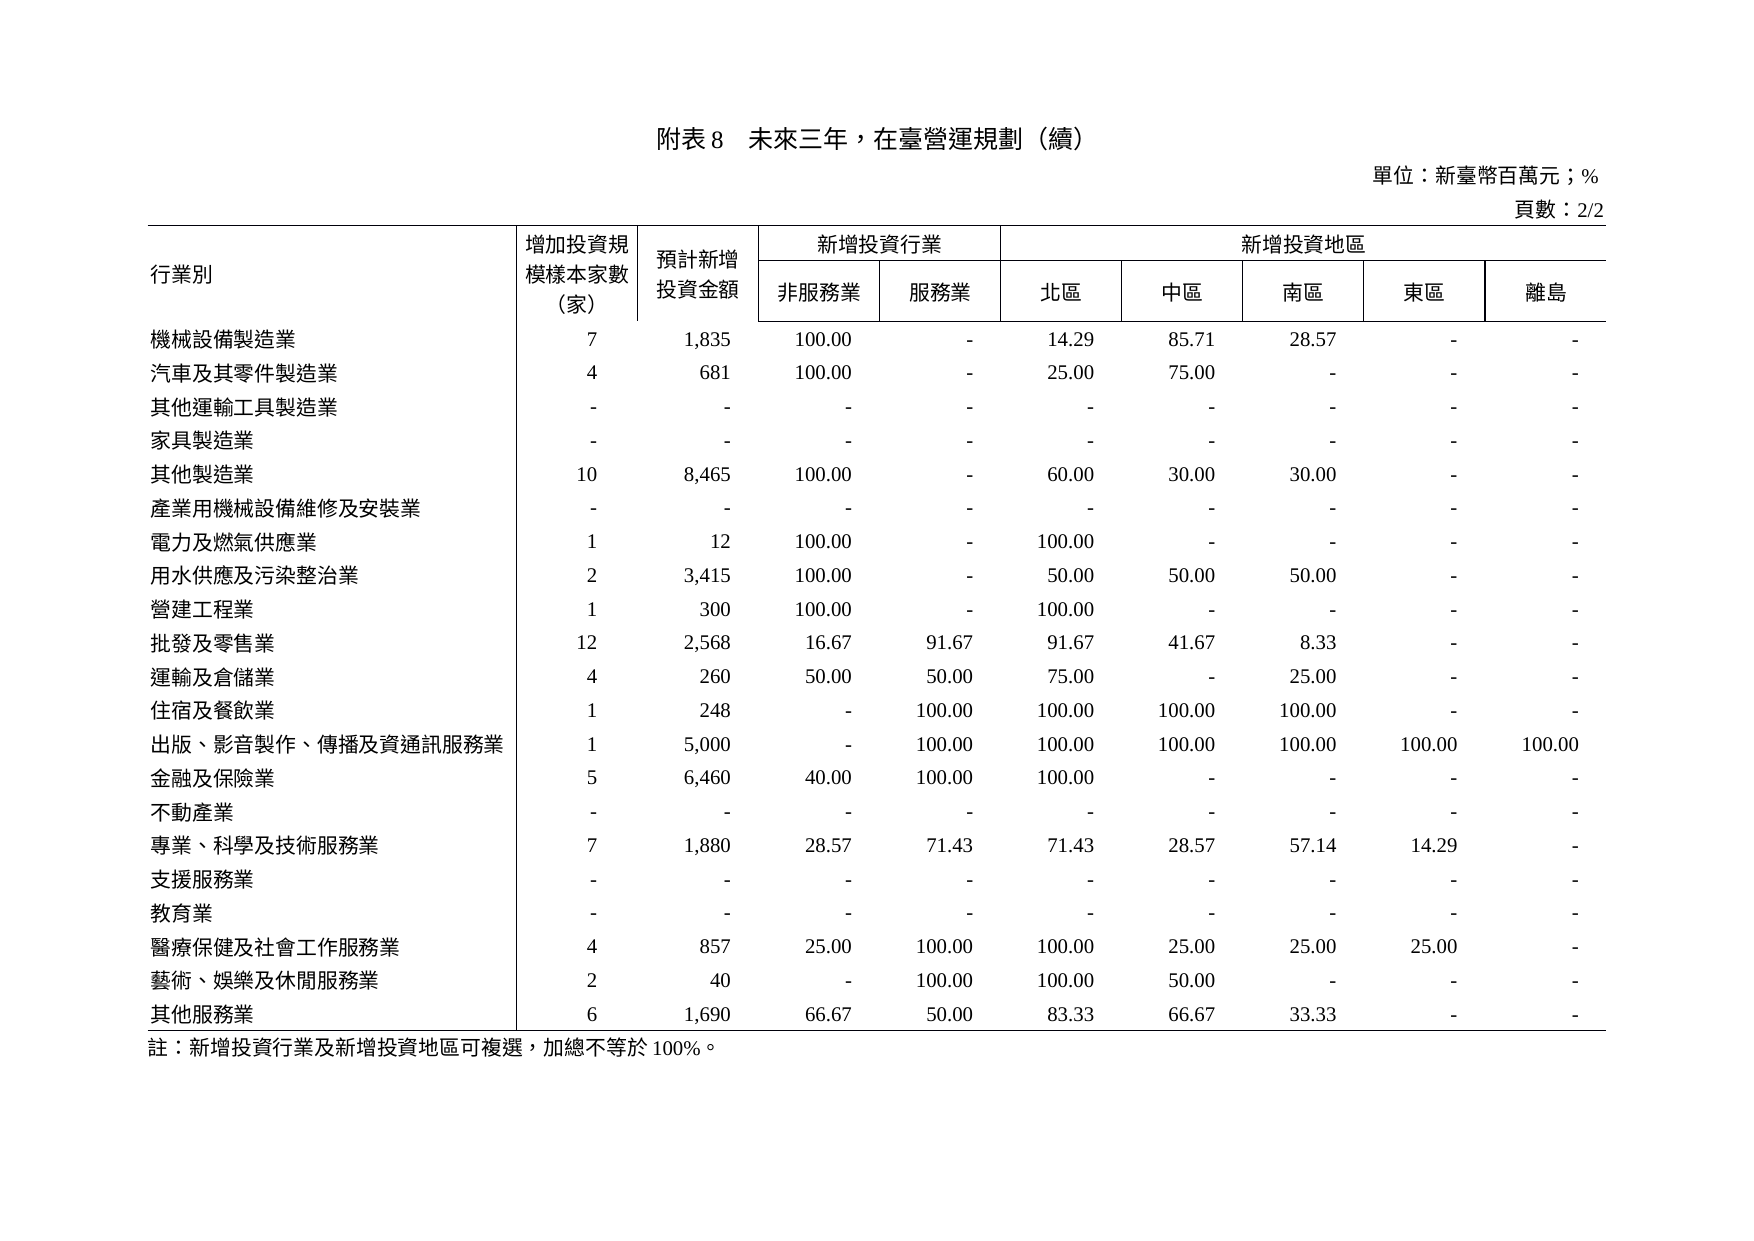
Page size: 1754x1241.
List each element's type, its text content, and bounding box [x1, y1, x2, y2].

table_cell 其他運輸工具製造業 [148, 389, 516, 423]
table_cell 100.00 [1001, 760, 1122, 794]
table_cell - [759, 389, 879, 423]
table_cell 33.33 [1243, 997, 1364, 1030]
table_cell 100.00 [759, 524, 879, 558]
table_cell - [637, 895, 758, 929]
table_cell 50.00 [1122, 558, 1243, 592]
table_cell 91.67 [880, 625, 1001, 659]
table_cell 頁數：2/2 [148, 192, 1606, 225]
table_cell 14.29 [1001, 322, 1122, 355]
table_cell - [880, 389, 1001, 423]
table_cell 運輸及倉儲業 [148, 659, 516, 693]
table_cell - [880, 457, 1001, 490]
table_cell - [1485, 322, 1606, 355]
table_cell - [759, 963, 879, 997]
table_cell - [1001, 794, 1122, 828]
table_cell - [1485, 760, 1606, 794]
table_cell 出版、影音製作、傳播及資通訊服務業 [148, 727, 516, 760]
table_cell 40.00 [759, 760, 879, 794]
table_cell - [1485, 524, 1606, 558]
table_cell 75.00 [1001, 659, 1122, 693]
table_cell 其他製造業 [148, 457, 516, 490]
table_cell 57.14 [1243, 828, 1364, 862]
table_cell 6 [517, 997, 637, 1030]
table_cell 857 [637, 929, 758, 963]
table_cell - [1243, 895, 1364, 929]
table_cell 100.00 [1001, 929, 1122, 963]
text 註：新增投資行業及新增投資地區可複選，加總不等於100%。 [148, 1031, 1606, 1062]
table_cell 7 [517, 828, 637, 862]
table_cell - [759, 727, 879, 760]
table_cell - [1364, 457, 1485, 490]
table_cell - [1243, 355, 1364, 389]
table_cell - [1364, 490, 1485, 524]
table_cell 100.00 [1001, 524, 1122, 558]
table_cell 50.00 [880, 997, 1001, 1030]
table_cell - [1485, 389, 1606, 423]
table_cell 營建工程業 [148, 592, 516, 625]
table_cell - [880, 592, 1001, 625]
table_cell 教育業 [148, 895, 516, 929]
table_cell 25.00 [1243, 659, 1364, 693]
table_cell - [759, 490, 879, 524]
table_cell 66.67 [1122, 997, 1243, 1030]
table_cell 4 [517, 355, 637, 389]
table_cell - [1364, 659, 1485, 693]
table_cell 藝術、娛樂及休閒服務業 [148, 963, 516, 997]
table_cell - [1001, 895, 1122, 929]
table_cell 50.00 [759, 659, 879, 693]
table_cell 100.00 [1122, 727, 1243, 760]
table_cell - [1485, 355, 1606, 389]
table_cell 2 [517, 963, 637, 997]
table_cell - [1485, 794, 1606, 828]
table_cell 100.00 [880, 929, 1001, 963]
table_cell - [1122, 524, 1243, 558]
table_cell 50.00 [1122, 963, 1243, 997]
table_cell 681 [637, 355, 758, 389]
table_cell 單位：新臺幣百萬元；% [148, 158, 1606, 192]
table_cell - [517, 423, 637, 457]
table_cell 71.43 [880, 828, 1001, 862]
table_cell 服務業 [880, 261, 1000, 321]
table_cell 5 [517, 760, 637, 794]
table_cell - [880, 895, 1001, 929]
table_cell 1,880 [637, 828, 758, 862]
table_cell - [1243, 423, 1364, 457]
table_cell - [1001, 862, 1122, 895]
table_cell 2 [517, 558, 637, 592]
table_cell 100.00 [1001, 963, 1122, 997]
table_cell 10 [517, 457, 637, 490]
table_cell 1,690 [637, 997, 758, 1030]
table_cell - [1243, 794, 1364, 828]
table_cell 住宿及餐飲業 [148, 693, 516, 727]
table_cell 8.33 [1243, 625, 1364, 659]
table_cell 2,568 [637, 625, 758, 659]
table_cell 產業用機械設備維修及安裝業 [148, 490, 516, 524]
table_cell - [1122, 862, 1243, 895]
table_cell 25.00 [1001, 355, 1122, 389]
table_cell 100.00 [759, 457, 879, 490]
table_cell - [1364, 760, 1485, 794]
table_cell 25.00 [1364, 929, 1485, 963]
table_cell - [880, 423, 1001, 457]
table_cell 16.67 [759, 625, 879, 659]
table_cell - [759, 423, 879, 457]
table_cell 83.33 [1001, 997, 1122, 1030]
table_cell - [517, 862, 637, 895]
table_cell 3,415 [637, 558, 758, 592]
table_cell - [1122, 760, 1243, 794]
table_cell 4 [517, 659, 637, 693]
table_cell 4 [517, 929, 637, 963]
table_cell 100.00 [759, 355, 879, 389]
table_cell 家具製造業 [148, 423, 516, 457]
table_cell 行業別 [148, 226, 516, 321]
table_cell 71.43 [1001, 828, 1122, 862]
table_cell - [1485, 929, 1606, 963]
table_cell 1 [517, 524, 637, 558]
table_cell - [1364, 862, 1485, 895]
table_header 附表8 未來三年，在臺營運規劃（續） [148, 118, 1606, 158]
table_cell 50.00 [1243, 558, 1364, 592]
table_cell 100.00 [1243, 693, 1364, 727]
table_cell 100.00 [880, 760, 1001, 794]
table_cell 1 [517, 592, 637, 625]
table_cell - [759, 862, 879, 895]
table_cell - [1364, 625, 1485, 659]
table_cell 預計新增 投資金額 [638, 226, 758, 321]
table_cell 30.00 [1243, 457, 1364, 490]
table_cell - [1243, 389, 1364, 423]
table_cell - [1485, 997, 1606, 1030]
table_cell - [1364, 794, 1485, 828]
table_cell - [1122, 895, 1243, 929]
table_cell - [1485, 490, 1606, 524]
table_cell 8,465 [637, 457, 758, 490]
table_cell - [759, 794, 879, 828]
table_cell 用水供應及污染整治業 [148, 558, 516, 592]
table_cell - [759, 895, 879, 929]
table_cell 60.00 [1001, 457, 1122, 490]
table_cell 100.00 [880, 963, 1001, 997]
table_cell 不動產業 [148, 794, 516, 828]
table_cell - [880, 794, 1001, 828]
table_cell - [1364, 423, 1485, 457]
table_cell 中區 [1122, 261, 1242, 321]
table_cell 100.00 [1001, 727, 1122, 760]
table_cell 增加投資規模樣本家數 （家） [517, 226, 637, 321]
table_cell - [1364, 322, 1485, 355]
table_cell 電力及燃氣供應業 [148, 524, 516, 558]
table_cell - [1001, 490, 1122, 524]
table_cell - [1485, 828, 1606, 862]
table_cell 248 [637, 693, 758, 727]
table_cell 7 [517, 321, 637, 355]
table_cell 東區 [1364, 261, 1484, 321]
table_cell 12 [517, 625, 637, 659]
table_cell 醫療保健及社會工作服務業 [148, 929, 516, 963]
table_cell - [1485, 423, 1606, 457]
table_cell 28.57 [759, 828, 879, 862]
table_cell 25.00 [1243, 929, 1364, 963]
table_cell 100.00 [880, 727, 1001, 760]
table_cell - [1122, 423, 1243, 457]
table_cell - [517, 490, 637, 524]
table_cell - [1243, 862, 1364, 895]
table_cell - [1485, 592, 1606, 625]
table_cell 85.71 [1122, 322, 1243, 355]
table_cell 50.00 [1001, 558, 1122, 592]
table_cell - [880, 862, 1001, 895]
table_cell 14.29 [1364, 828, 1485, 862]
table_cell - [1243, 592, 1364, 625]
table_cell 支援服務業 [148, 862, 516, 895]
table_cell - [1243, 490, 1364, 524]
table_cell - [1001, 389, 1122, 423]
table_cell - [1485, 895, 1606, 929]
table_cell - [637, 862, 758, 895]
table_cell 40 [637, 963, 758, 997]
table_cell - [637, 794, 758, 828]
table_cell 新增投資地區 [1001, 226, 1606, 260]
table_cell 100.00 [1243, 727, 1364, 760]
table_cell 汽車及其零件製造業 [148, 355, 516, 389]
table_cell - [1364, 592, 1485, 625]
table_cell 1 [517, 727, 637, 760]
table_cell - [1001, 423, 1122, 457]
table_cell - [1364, 558, 1485, 592]
table_cell 91.67 [1001, 625, 1122, 659]
table_cell - [637, 423, 758, 457]
table_cell - [880, 524, 1001, 558]
table_cell 1 [517, 693, 637, 727]
table_cell - [517, 389, 637, 423]
table_cell 28.57 [1122, 828, 1243, 862]
table_cell - [1122, 592, 1243, 625]
table_cell - [1243, 524, 1364, 558]
table_cell - [637, 490, 758, 524]
table_cell - [880, 322, 1001, 355]
table_cell 5,000 [637, 727, 758, 760]
table_cell - [759, 693, 879, 727]
table_cell - [1485, 862, 1606, 895]
table_cell 100.00 [880, 693, 1001, 727]
table_cell 離島 [1486, 261, 1606, 321]
table_cell - [637, 389, 758, 423]
table_cell 300 [637, 592, 758, 625]
table_cell 100.00 [1364, 727, 1485, 760]
table_cell - [1485, 625, 1606, 659]
table_cell - [1122, 490, 1243, 524]
table_cell - [1485, 457, 1606, 490]
table_cell 機械設備製造業 [148, 321, 516, 355]
table_cell - [880, 490, 1001, 524]
table_cell 1,835 [637, 321, 758, 355]
table_cell - [880, 558, 1001, 592]
table_cell - [1485, 693, 1606, 727]
table_cell - [1122, 659, 1243, 693]
table_cell 75.00 [1122, 355, 1243, 389]
table_cell - [1243, 963, 1364, 997]
table_cell 非服務業 [759, 261, 879, 321]
table_cell - [1243, 760, 1364, 794]
table_cell 6,460 [637, 760, 758, 794]
table_cell 12 [637, 524, 758, 558]
table_cell 28.57 [1243, 322, 1364, 355]
table_cell 30.00 [1122, 457, 1243, 490]
table_cell - [1122, 794, 1243, 828]
table_cell - [1364, 693, 1485, 727]
table_cell 25.00 [759, 929, 879, 963]
table_cell 66.67 [759, 997, 879, 1030]
table_cell 100.00 [759, 592, 879, 625]
table_cell 批發及零售業 [148, 625, 516, 659]
table_cell 新增投資行業 [759, 226, 1000, 260]
table_cell - [1364, 895, 1485, 929]
table_cell - [517, 895, 637, 929]
table_cell 金融及保險業 [148, 760, 516, 794]
table_cell 100.00 [759, 322, 879, 355]
table_cell 南區 [1243, 261, 1363, 321]
table_cell - [1122, 389, 1243, 423]
table_cell 25.00 [1122, 929, 1243, 963]
table_cell - [1364, 524, 1485, 558]
table_cell - [880, 355, 1001, 389]
table_cell 50.00 [880, 659, 1001, 693]
table_cell 100.00 [1001, 592, 1122, 625]
table_cell 專業、科學及技術服務業 [148, 828, 516, 862]
table_cell - [517, 794, 637, 828]
table_cell 100.00 [1485, 727, 1606, 760]
table_cell 260 [637, 659, 758, 693]
table_cell - [1485, 558, 1606, 592]
table_cell 100.00 [1001, 693, 1122, 727]
table_cell 41.67 [1122, 625, 1243, 659]
table_cell - [1364, 355, 1485, 389]
table_cell - [1364, 997, 1485, 1030]
table_cell - [1364, 963, 1485, 997]
table_cell 100.00 [1122, 693, 1243, 727]
table_cell - [1364, 389, 1485, 423]
table_cell - [1485, 963, 1606, 997]
table_cell 100.00 [759, 558, 879, 592]
table_cell 其他服務業 [148, 997, 516, 1030]
table_cell 北區 [1001, 261, 1121, 321]
table_cell - [1485, 659, 1606, 693]
